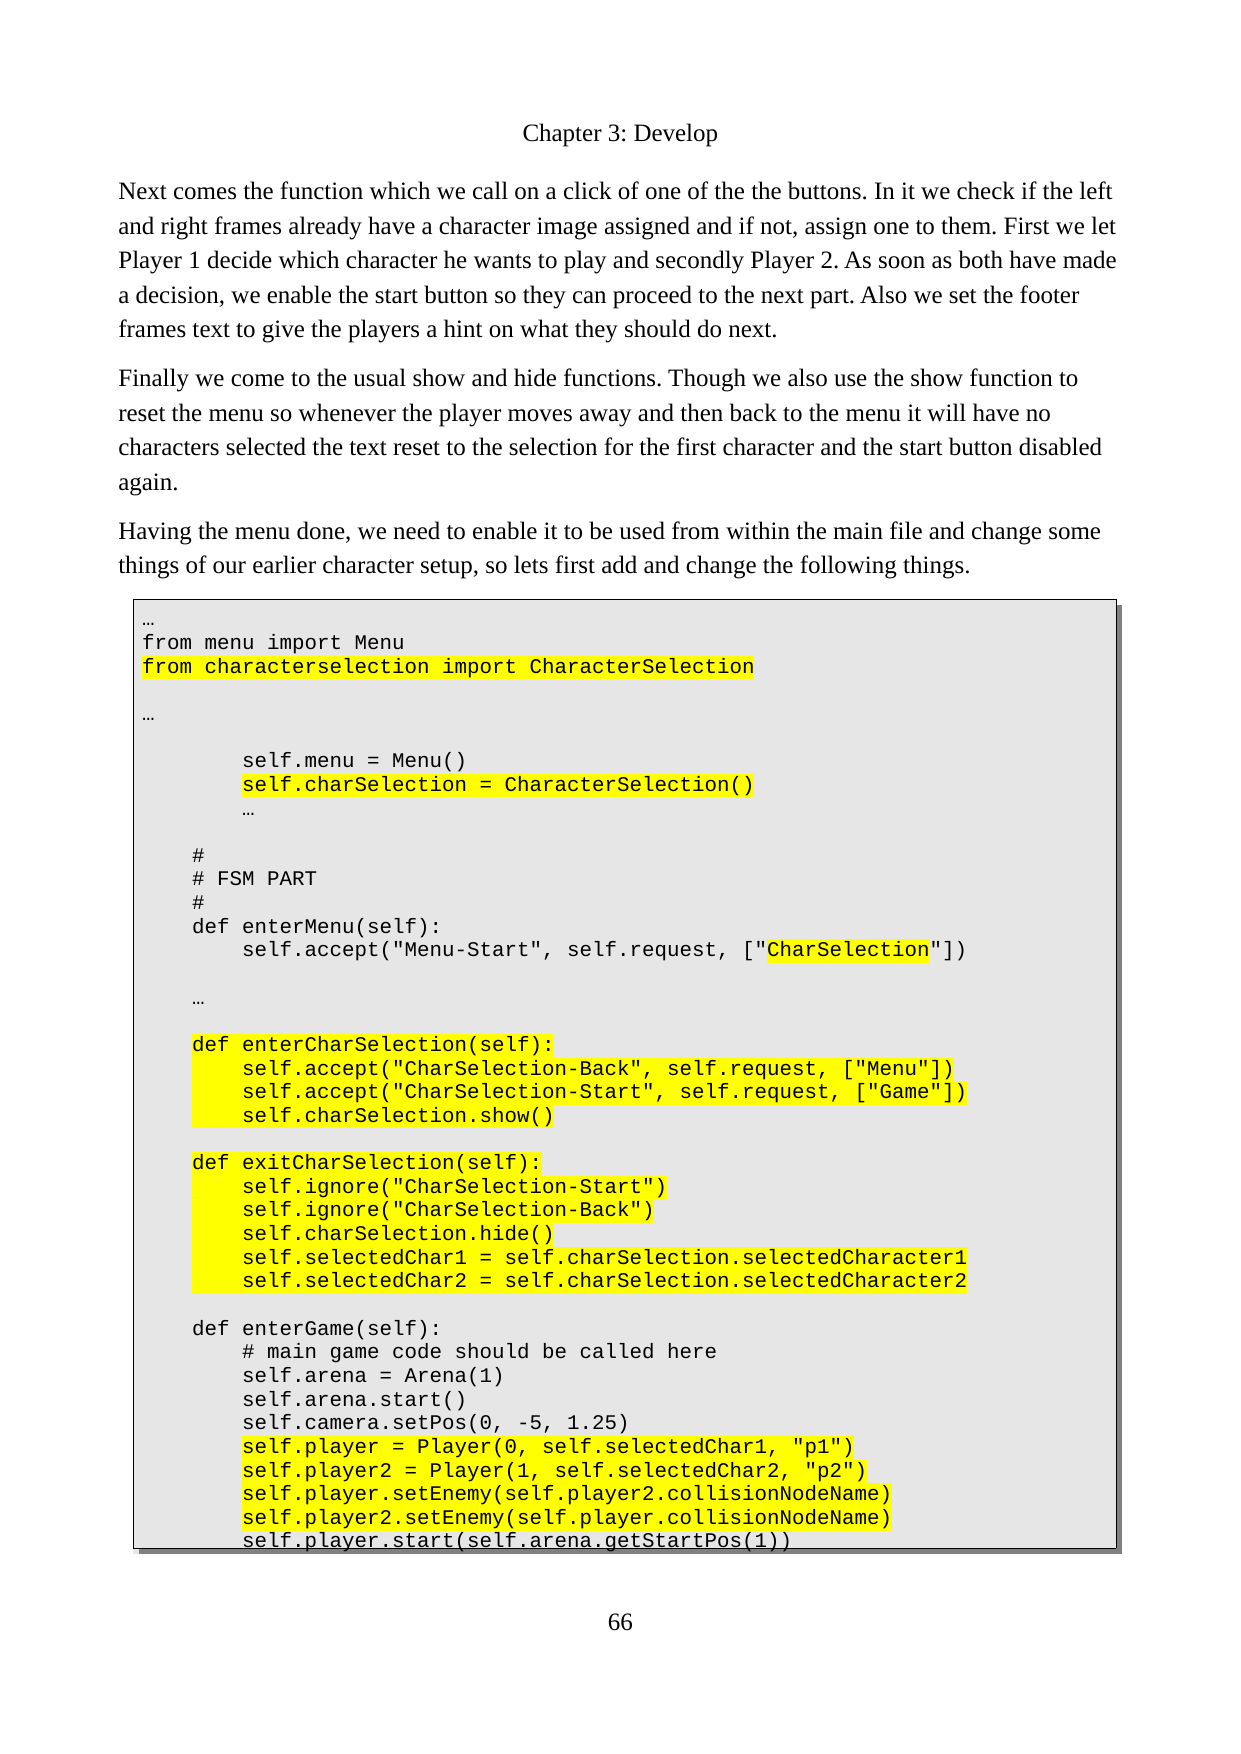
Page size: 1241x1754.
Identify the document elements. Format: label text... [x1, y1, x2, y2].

text … [134, 694, 1116, 718]
text self.charSelection = CharacterSelection() [134, 765, 1116, 788]
text def enterCharSelection(self): [134, 1025, 1116, 1049]
text self.arena = Arena(1) [134, 1356, 1116, 1380]
text … [134, 788, 1116, 812]
text self.ignore("CharSelection-Back") [134, 1191, 1116, 1214]
text self.player2 = Player(1, self.selectedChar2, "p2") [134, 1451, 1116, 1474]
text # [134, 883, 1116, 907]
text … [134, 600, 1116, 623]
text self.ignore("CharSelection-Start") [134, 1167, 1116, 1191]
text self.selectedChar1 = self.charSelection.selectedCharacter1 [134, 1238, 1116, 1261]
text self.charSelection.show() [134, 1096, 1116, 1119]
text Having the menu done, we need to enable it to be used from within the main file and change some things of our earlier character setup, so lets first add and change the following things. [118, 516, 1122, 579]
text def exitCharSelection(self): [134, 1143, 1116, 1167]
text self.selectedChar2 = self.charSelection.selectedCharacter2 [134, 1261, 1116, 1285]
text self.arena.start() [134, 1380, 1116, 1403]
text # main game code should be called here [134, 1332, 1116, 1356]
text def enterGame(self): [134, 1309, 1116, 1332]
text self.menu = Menu() [134, 741, 1116, 765]
text self.camera.setPos(0, -5, 1.25) [134, 1403, 1116, 1427]
text self.accept("CharSelection-Back", self.request, ["Menu"]) [134, 1049, 1116, 1072]
text self.accept("Menu-Start", self.request, ["CharSelection"]) [134, 930, 1116, 954]
text self.player2.setEnemy(self.player.collisionNodeName) [134, 1498, 1116, 1522]
text def enterMenu(self): [134, 907, 1116, 930]
text from menu import Menu [134, 623, 1116, 647]
text from characterselection import CharacterSelection [134, 647, 1116, 670]
text Next comes the function which we call on a click of one of the the buttons. In it we check if the left and right frames already have a character image assigned and if not, assign one to them. First we let Player 1 decide which character he wants to play and secondly Player 2. As soon as both have made a decision, we enable the start button so they can proceed to the next part. Also we set the footer frames text to give the players a hint on what they should do next. [118, 176, 1122, 343]
text self.accept("CharSelection-Start", self.request, ["Game"]) [134, 1072, 1116, 1096]
text Finally we come to the usual show and hide functions. Though we also use the show function to reset the menu so whenever the player moves away and then back to the menu it will have no characters selected the text reset to the selection for the first character and the start button disabled again. [118, 363, 1122, 496]
text self.charSelection.hide() [134, 1214, 1116, 1238]
text self.player.start(self.arena.getStartPos(1)) [134, 1522, 1116, 1548]
text … [134, 978, 1116, 1001]
text self.player = Player(0, self.selectedChar1, "p1") [134, 1427, 1116, 1451]
text # FSM PART [134, 859, 1116, 883]
text self.player.setEnemy(self.player2.collisionNodeName) [134, 1474, 1116, 1498]
text # [134, 836, 1116, 859]
